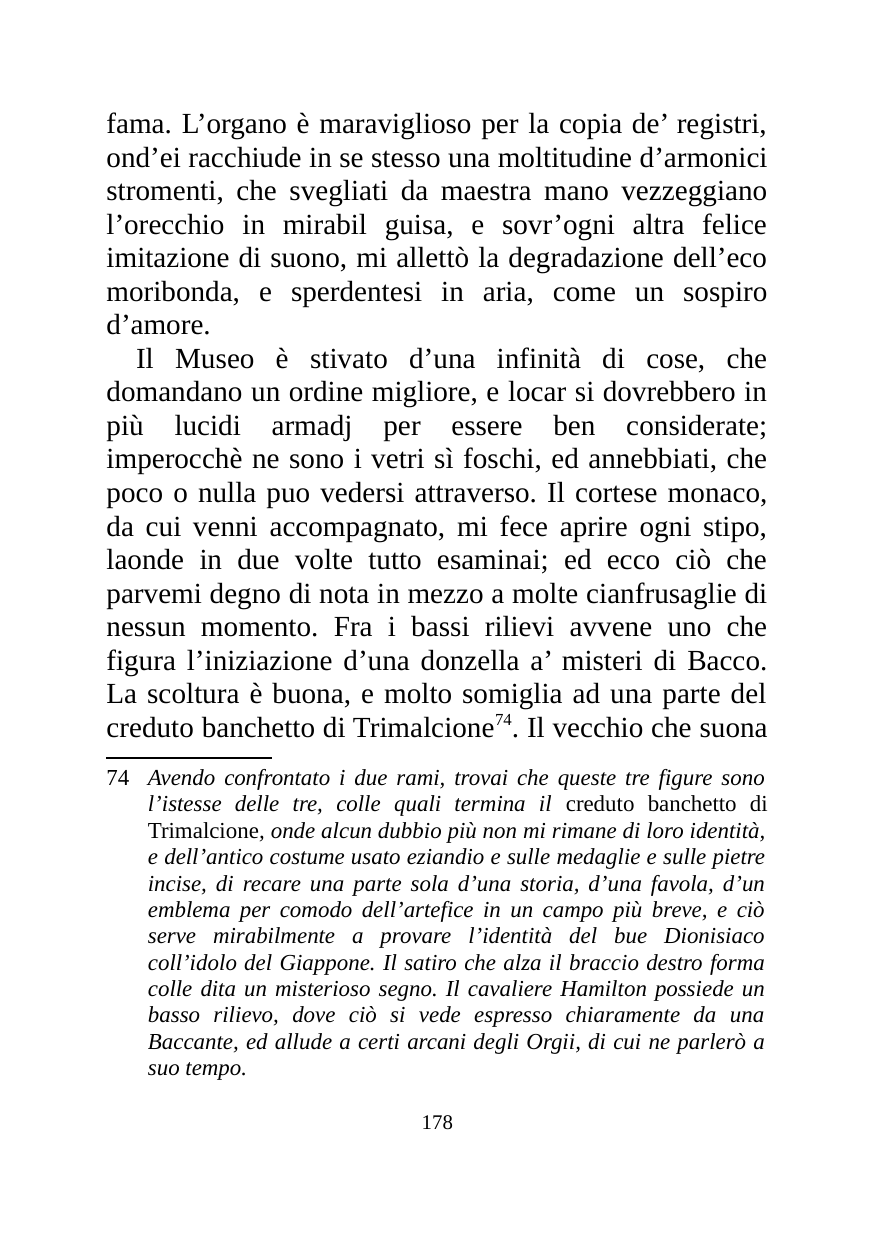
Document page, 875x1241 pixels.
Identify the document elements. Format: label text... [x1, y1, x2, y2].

text Avendo confrontato i due rami, trovai che queste tre figure sono l’istesse delle tre, colle quali termina il creduto banchetto di Trimalcione, onde alcun dubbio più non mi rimane di loro identità, e dell’antico costume usato eziandio e sulle medaglie e sulle pietre incise, di recare una parte sola d’una storia, d’una favola, d’un emblema per comodo dell’artefice in un campo più breve, e ciò serve mirabilmente a provare l’identità del bue Dionisiaco coll’idolo del Giappone. Il satiro che alza il braccio destro forma colle dita un misterioso segno. Il cavaliere Hamilton possiede un basso rilievo, dove ciò si vede espresso chiaramente da una Baccante, ed allude a certi arcani degli Orgii, di cui ne parlerò a suo tempo. [106, 764, 768, 1080]
text Il Museo è stivato d’una infinità di cose, che domandano un ordine migliore, e locar si dovrebbero in più lucidi armadj per essere ben considerate; imperocchè ne sono i vetri sì foschi, ed annebbiati, che poco o nulla puo vedersi attraverso. Il cortese monaco, da cui venni accompagnato, mi fece aprire ogni stipo, laonde in due volte tutto esaminai; ed ecco ciò che parvemi degno di nota in mezzo a molte cianfrusaglie di nessun momento. Fra i bassi rilievi avvene uno che figura l’iniziazione d’una donzella a’ misteri di Bacco. La scoltura è buona, e molto somiglia ad una parte del creduto banchetto di Trimalcione. Il vecchio che suona [106, 341, 768, 743]
text fama. L’organo è maraviglioso per la copia de’ registri, ond’ei racchiude in se stesso una moltitudine d’armonici stromenti, che svegliati da maestra mano vezzeggiano l’orecchio in mirabil guisa, e sovr’ogni altra felice imitazione di suono, mi allettò la degradazione dell’eco moribonda, e sperdentesi in aria, come un sospiro d’amore. [106, 106, 768, 341]
